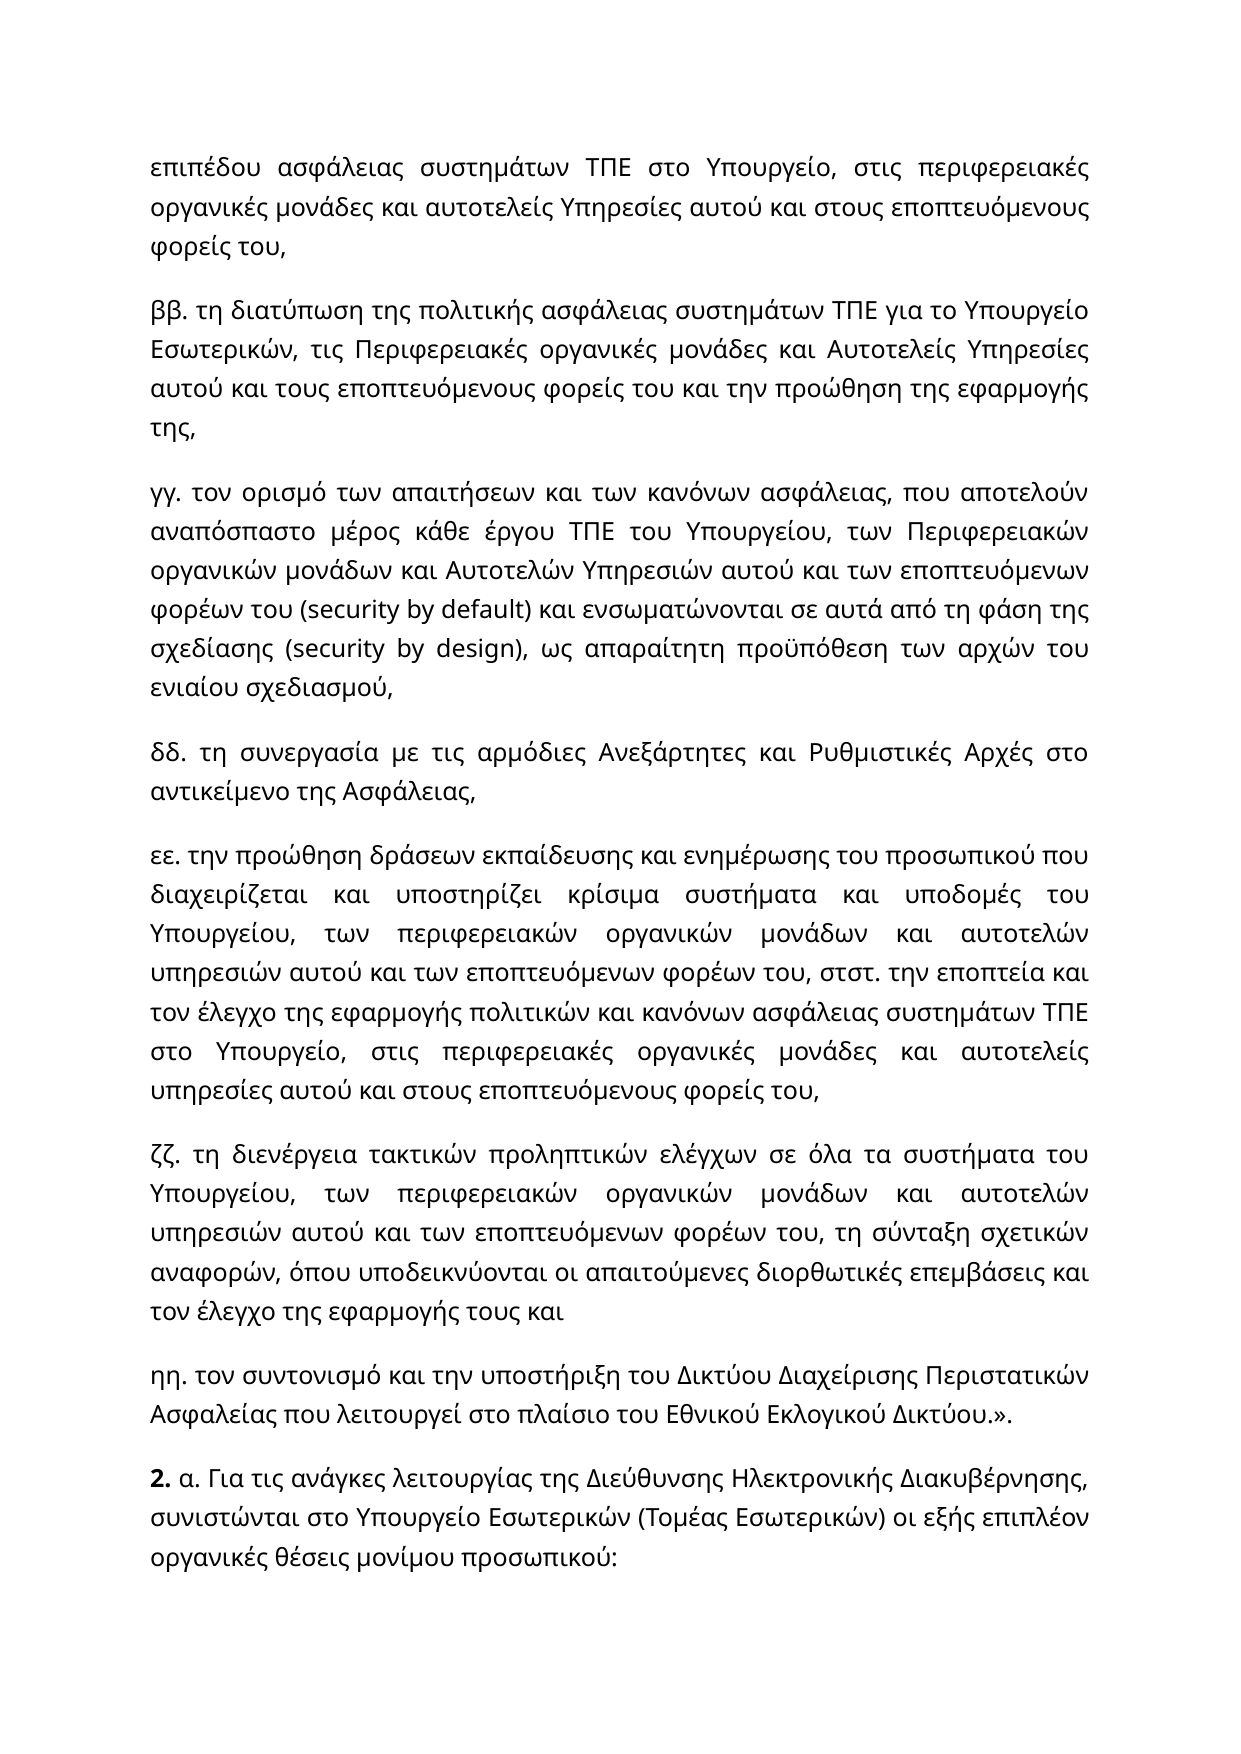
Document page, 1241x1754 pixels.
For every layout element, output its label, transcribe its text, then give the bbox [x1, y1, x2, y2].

text επιπέδου ασφάλειας συστημάτων ΤΠΕ στο Υπουργείο, στις περιφερειακές οργανικές μονάδες και αυτοτελείς Υπηρεσίες αυτού και στους εποπτευόμενους φορείς του, [150, 150, 1090, 262]
text ββ. τη διατύπωση της πολιτικής ασφάλειας συστημάτων ΤΠΕ για το Υπουργείο Εσωτερικών, τις Περιφερειακές οργανικές μονάδες και Αυτοτελείς Υπηρεσίες αυτού και τους εποπτευόμενους φορείς του και την προώθηση της εφαρμογής της, [150, 292, 1090, 444]
text 2. α. Για τις ανάγκες λειτουργίας της Διεύθυνσης Ηλεκτρονικής Διακυβέρνησης, συνιστώνται στο Υπουργείο Εσωτερικών (Τομέας Εσωτερικών) οι εξής επιπλέον οργανικές θέσεις μονίμου προσωπικού: [150, 1461, 1090, 1573]
text ηη. τον συντονισμό και την υποστήριξη του Δικτύου Διαχείρισης Περιστατικών Ασφαλείας που λειτουργεί στο πλαίσιο του Εθνικού Εκλογικού Δικτύου.». [150, 1357, 1090, 1431]
text γγ. τον ορισμό των απαιτήσεων και των κανόνων ασφάλειας, που αποτελούν αναπόσπαστο μέρος κάθε έργου ΤΠΕ του Υπουργείου, των Περιφερειακών οργανικών μονάδων και Αυτοτελών Υπηρεσιών αυτού και των εποπτευόμενων φορέων του (security by default) και ενσωματώνονται σε αυτά από τη φάση της σχεδίασης (security by design), ως απαραίτητη προϋπόθεση των αρχών του ενιαίου σχεδιασμού, [150, 474, 1090, 704]
text εε. την προώθηση δράσεων εκπαίδευσης και ενημέρωσης του προσωπικού που διαχειρίζεται και υποστηρίζει κρίσιμα συστήματα και υποδομές του Υπουργείου, των περιφερειακών οργανικών μονάδων και αυτοτελών υπηρεσιών αυτού και των εποπτευόμενων φορέων του, στστ. την εποπτεία και τον έλεγχο της εφαρμογής πολιτικών και κανόνων ασφάλειας συστημάτων ΤΠΕ στο Υπουργείο, στις περιφερειακές οργανικές μονάδες και αυτοτελείς υπηρεσίες αυτού και στους εποπτευόμενους φορείς του, [150, 837, 1090, 1107]
text δδ. τη συνεργασία με τις αρμόδιες Ανεξάρτητες και Ρυθμιστικές Αρχές στο αντικείμενο της Ασφάλειας, [150, 734, 1090, 807]
text ζζ. τη διενέργεια τακτικών προληπτικών ελέγχων σε όλα τα συστήματα του Υπουργείου, των περιφερειακών οργανικών μονάδων και αυτοτελών υπηρεσιών αυτού και των εποπτευόμενων φορέων του, τη σύνταξη σχετικών αναφορών, όπου υποδεικνύονται οι απαιτούμενες διορθωτικές επεμβάσεις και τον έλεγχο της εφαρμογής τους και [150, 1137, 1090, 1327]
